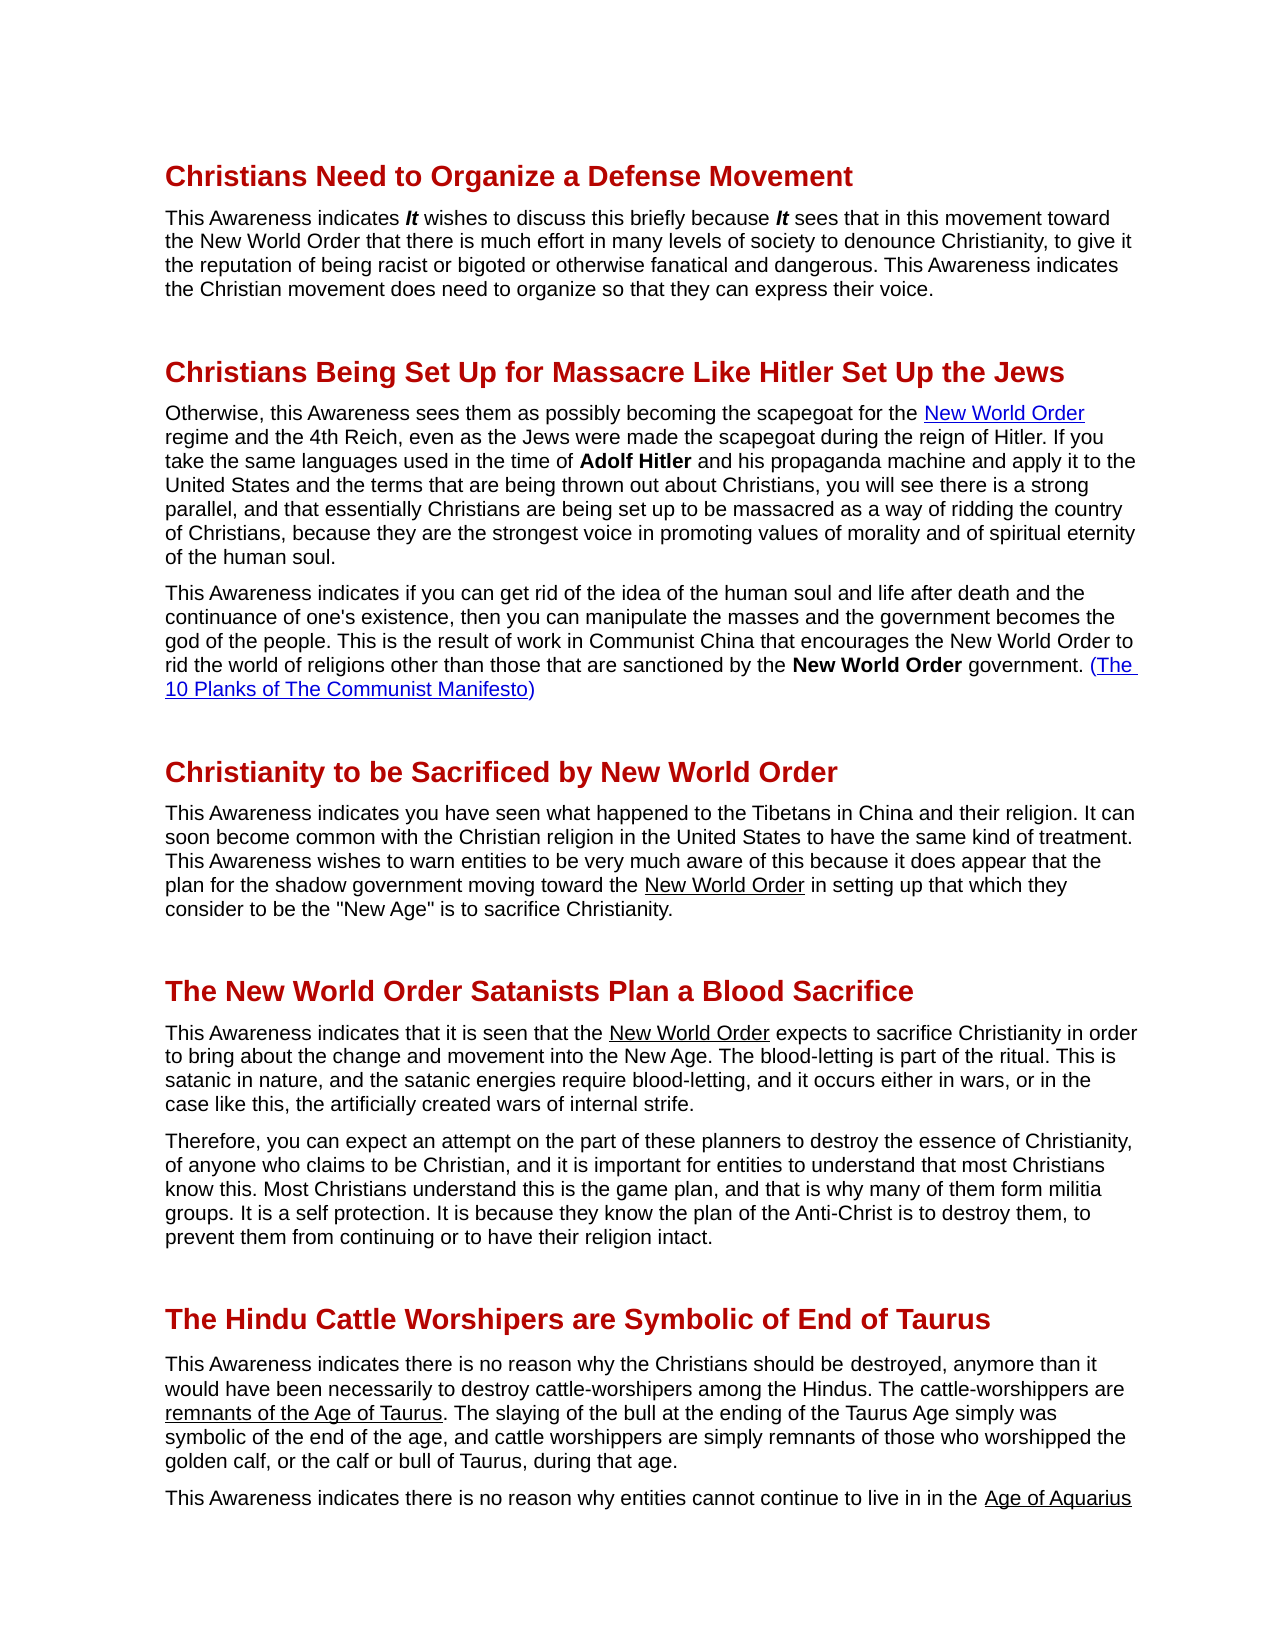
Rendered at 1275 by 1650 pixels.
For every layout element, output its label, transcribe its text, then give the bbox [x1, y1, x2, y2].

text The Hindu Cattle Worshipers are Symbolic of End of Taurus [165, 1302, 1141, 1336]
text Otherwise, this Awareness sees them as possibly becoming the scapegoat for the New World Order regime and the 4th Reich, even as the Jews were made the scapegoat during the reign of Hitler. If you take the same languages used in the time of Adolf Hitler and his propaganda machine and apply it to the United States and the terms that are being thrown out about Christians, you will see there is a strong parallel, and that essentially Christians are being set up to be massacred as a way of ridding the country of Christians, because they are the strongest voice in promoting values of morality and of spiritual eternity of the human soul. [165, 401, 1141, 569]
text This Awareness indicates there is no reason why the Christians should be destroyed, anymore than it would have been necessarily to destroy cattle-worshipers among the Hindus. The cattle-worshippers are remnants of the Age of Taurus. The slaying of the bull at the ending of the Taurus Age simply was symbolic of the end of the age, and cattle worshippers are simply remnants of those who worshipped the golden calf, or the calf or bull of Taurus, during that age. [165, 1348, 1141, 1473]
text This Awareness indicates if you can get rid of the idea of the human soul and life after death and the continuance of one's existence, then you can manipulate the masses and the government becomes the god of the people. This is the result of work in Communist China that encourages the New World Order to rid the world of religions other than those that are sanctioned by the New World Order government. (The 10 Planks of The Communist Manifesto) [165, 581, 1141, 701]
text Christianity to be Sacrificed by New World Order [165, 755, 1141, 788]
text Therefore, you can expect an attempt on the part of these planners to destroy the essence of Christianity, of anyone who claims to be Christian, and it is important for entities to understand that most Christians know this. Most Christians understand this is the game plan, and that is why many of them form militia groups. It is a self protection. It is because they know the plan of the Anti-Christ is to destroy them, to prevent them from continuing or to have their religion intact. [165, 1129, 1141, 1248]
text This Awareness indicates It wishes to discuss this briefly because It sees that in this movement toward the New World Order that there is much effort in many levels of society to denounce Christianity, to give it the reputation of being racist or bigoted or otherwise fanatical and dangerous. This Awareness indicates the Christian movement does need to organize so that they can express their voice. [165, 205, 1141, 301]
text This Awareness indicates you have seen what happened to the Tibetans in China and their religion. It can soon become common with the Christian religion in the United States to have the same kind of treatment. This Awareness wishes to warn entities to be very much aware of this because it does appear that the plan for the shadow government moving toward the New World Order in setting up that which they consider to be the "New Age" is to sacrifice Christianity. [165, 801, 1141, 921]
text The New World Order Satanists Plan a Blood Sacrifice [165, 974, 1141, 1008]
text Christians Being Set Up for Massacre Like Hitler Set Up the Jews [165, 355, 1141, 388]
text This Awareness indicates there is no reason why entities cannot continue to live in in the Age of Aquarius [165, 1485, 1141, 1509]
text This Awareness indicates that it is seen that the New World Order expects to sacrifice Christianity in order to bring about the change and movement into the New Age. The blood-letting is part of the ritual. This is satanic in nature, and the satanic energies require blood-letting, and it occurs either in wars, or in the case like this, the artificially created wars of internal strife. [165, 1020, 1141, 1116]
text Christians Need to Organize a Defense Movement [165, 159, 1141, 193]
